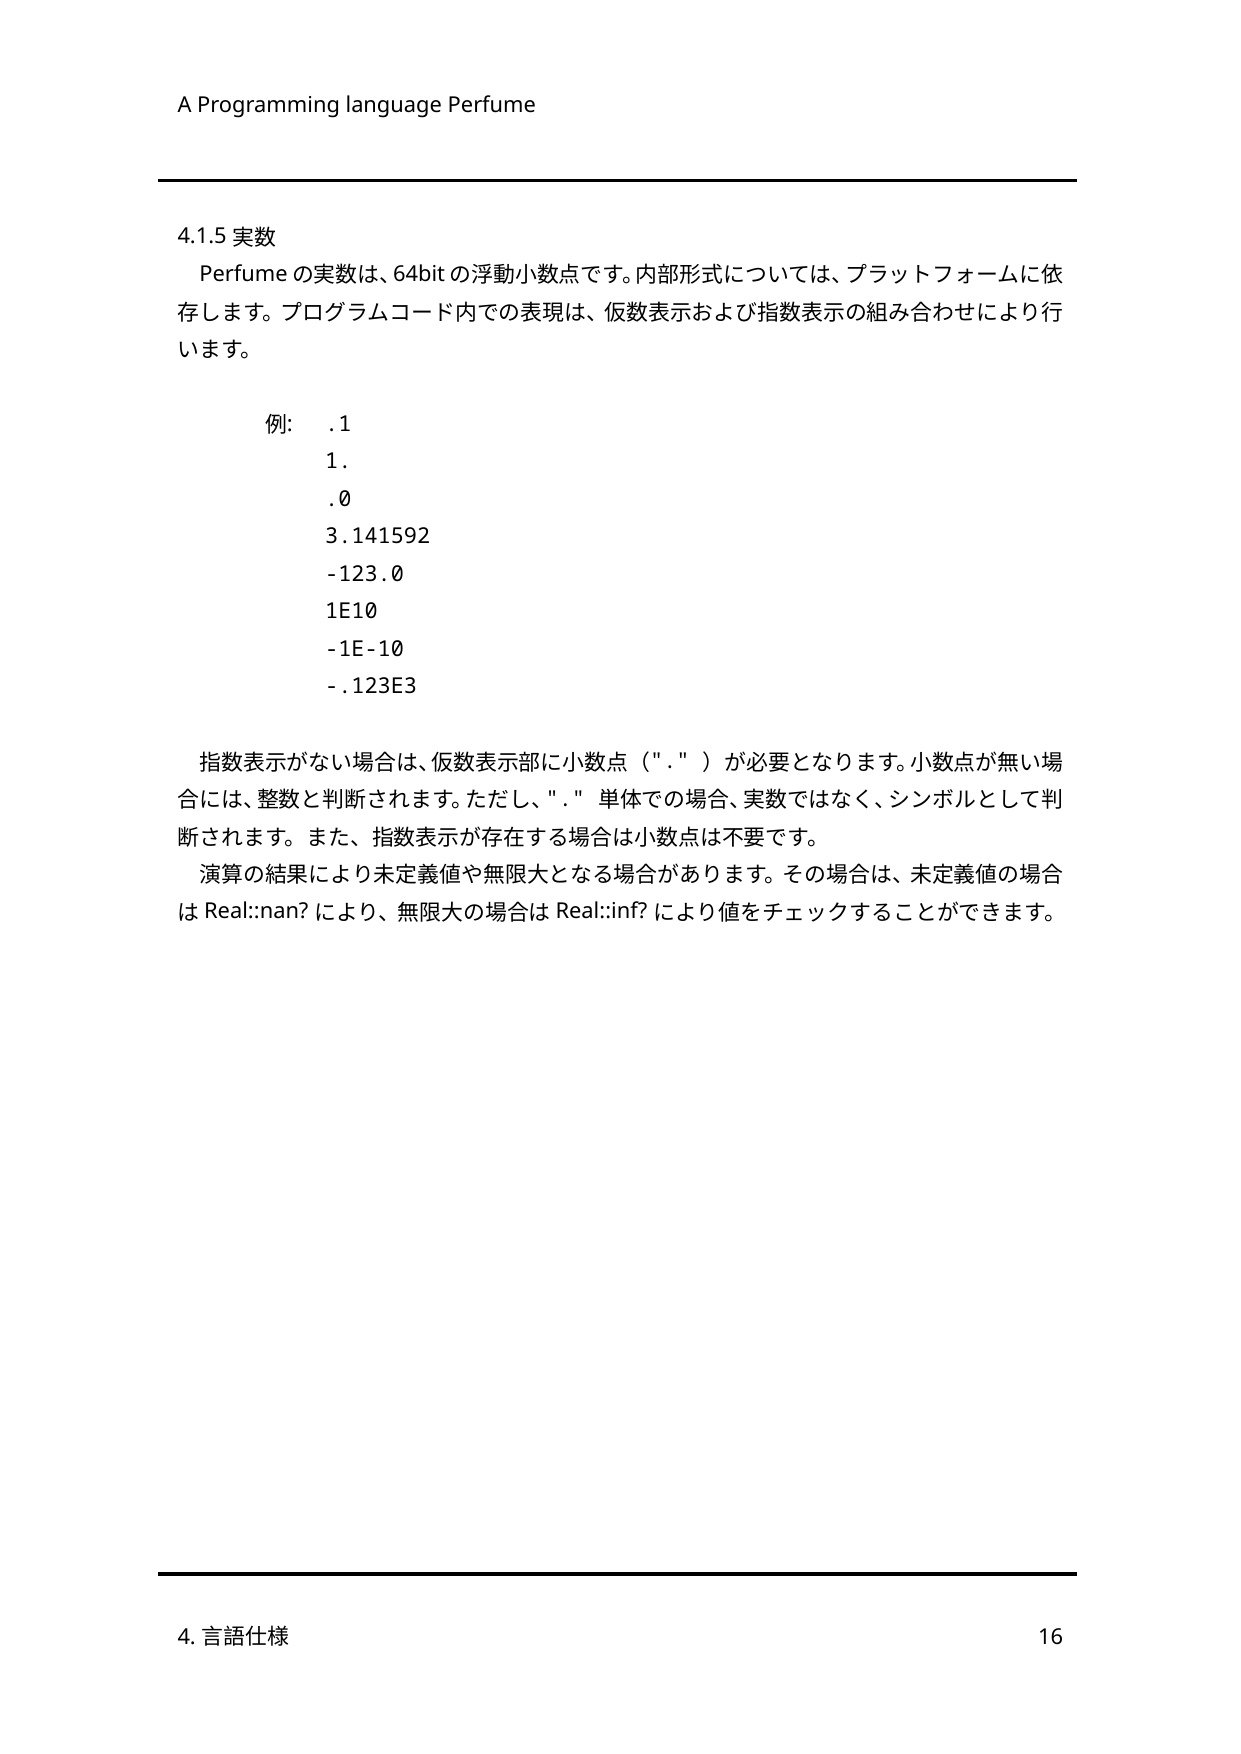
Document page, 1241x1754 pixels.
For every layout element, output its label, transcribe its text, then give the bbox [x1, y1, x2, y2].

text 例: .1 [177, 404, 1063, 442]
text 1. [177, 442, 1063, 479]
text Perfumeの実数は、64bitの浮動小数点です。内部形式については、プラットフォームに依存します。プログラムコード内での表現は、仮数表示および指数表示の組み合わせにより行います。 [177, 254, 1063, 367]
text .0 [177, 479, 1063, 517]
text -123.0 [177, 554, 1063, 592]
text 指数表示がない場合は、仮数表示部に小数点（"." ）が必要となります。小数点が無い場合には、整数と判断されます。ただし、"." 単体での場合、実数ではなく、シンボルとして判断されます。また、指数表示が存在する場合は小数点は不要です。 [177, 742, 1063, 854]
text -1E-10 [177, 629, 1063, 667]
text 1E10 [177, 592, 1063, 629]
text 3.141592 [177, 517, 1063, 554]
text 演算の結果により未定義値や無限大となる場合があります。その場合は、未定義値の場合は Real::nan? により、無限大の場合は Real::inf? により値をチェックすることができます。 [177, 854, 1063, 929]
text -.123E3 [177, 667, 1063, 704]
subtitle 4.1.5 実数 [177, 217, 1063, 254]
